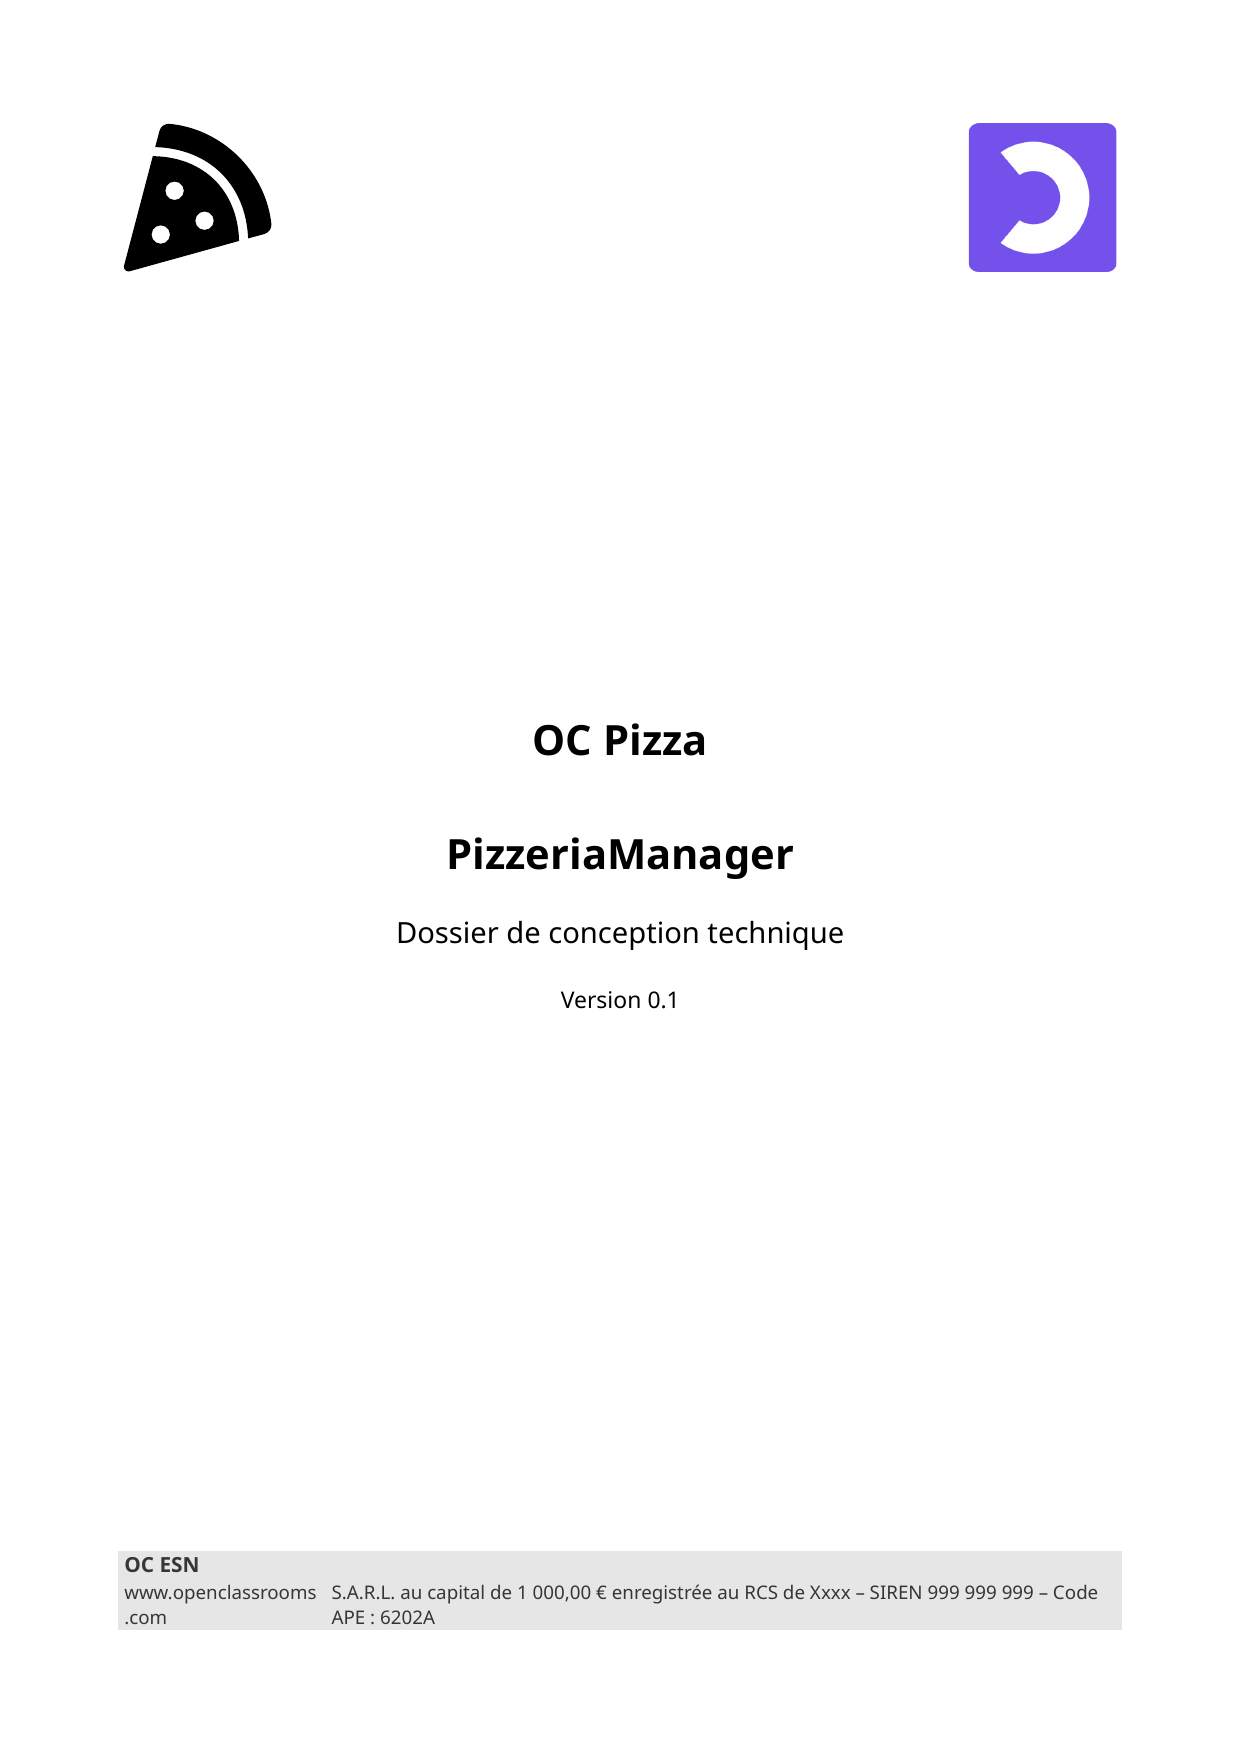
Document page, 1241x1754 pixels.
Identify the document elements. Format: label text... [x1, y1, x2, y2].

table_header OC Pizza PizzeriaManager Dossier de conception technique Version 0.1 [118, 344, 1122, 1382]
picture [968, 123, 1117, 272]
